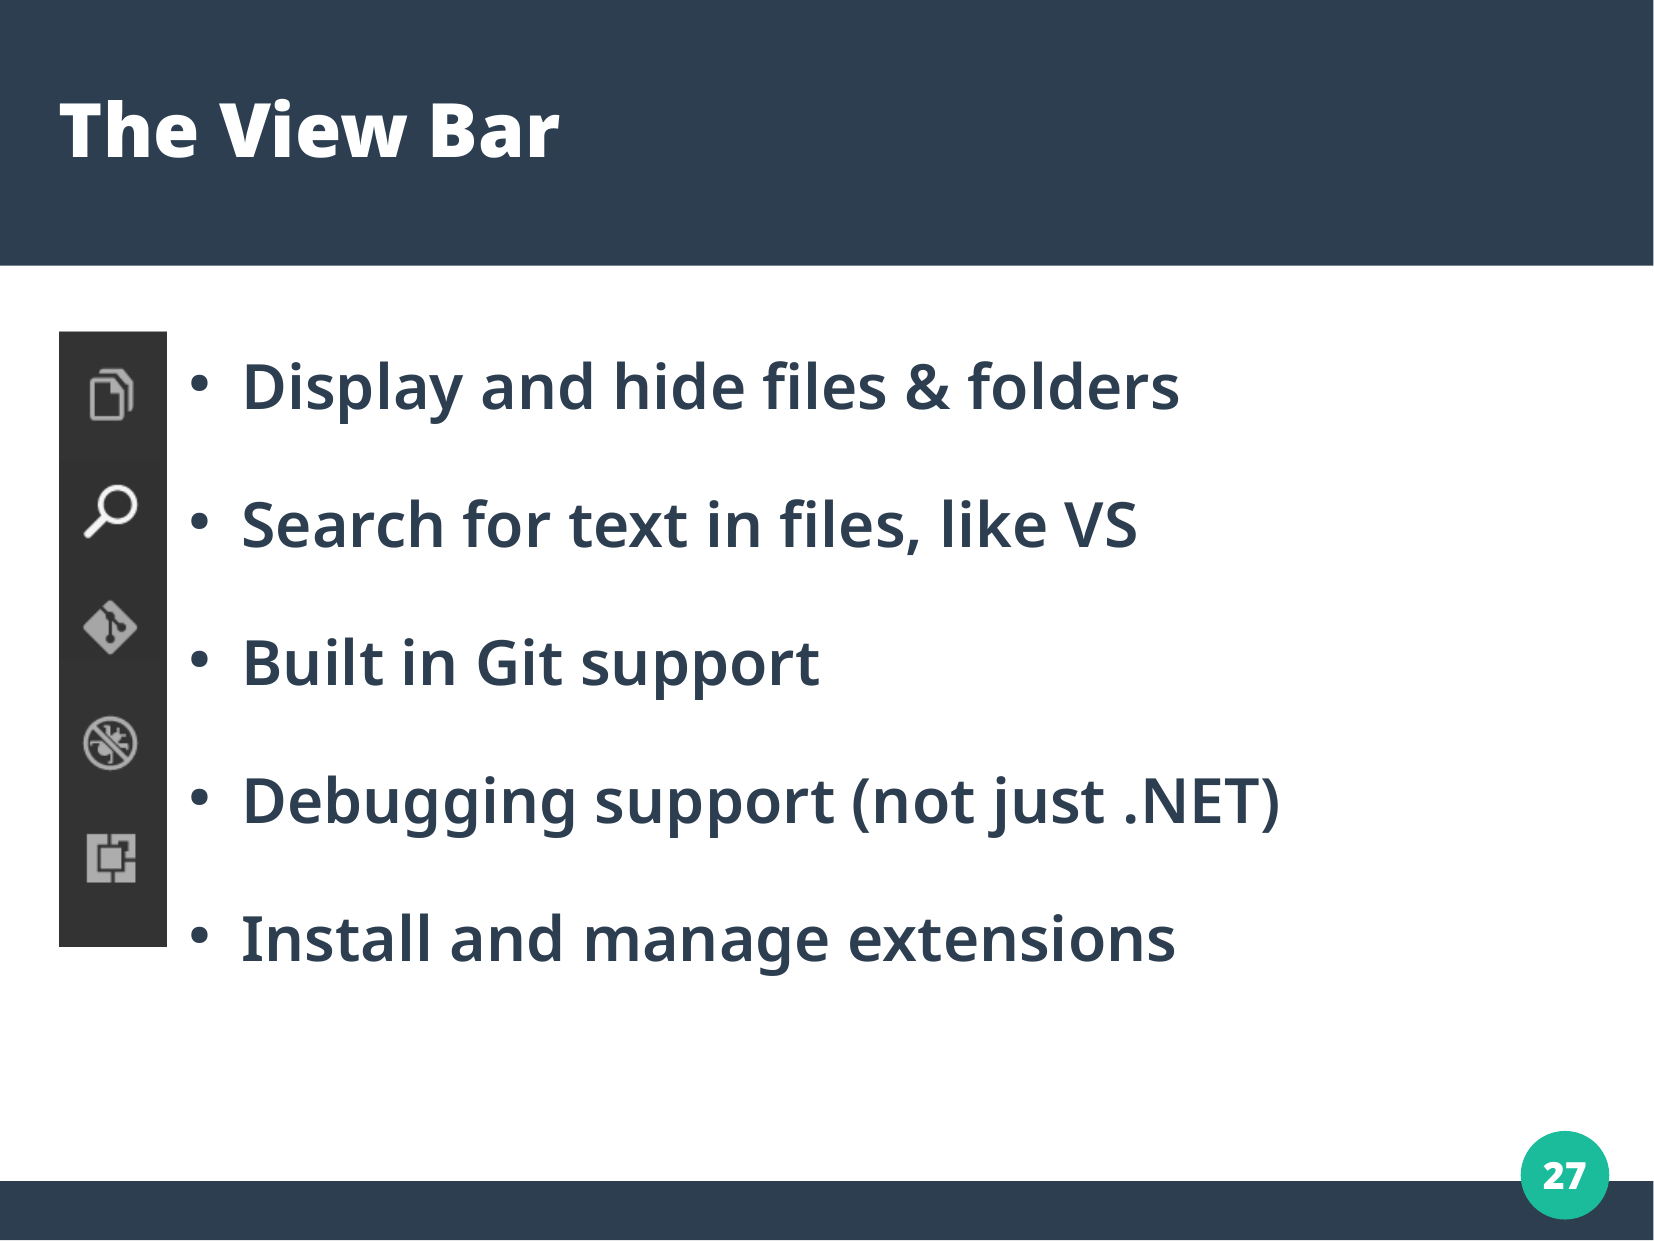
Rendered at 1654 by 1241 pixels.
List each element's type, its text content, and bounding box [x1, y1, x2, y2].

list Display and hide files & folders Search for text in files, like VS Built in Git support Debugging support (not just .NET) Install and manage extensions [170, 342, 1530, 1140]
picture [59, 324, 167, 947]
title The View Bar [59, 49, 1595, 207]
